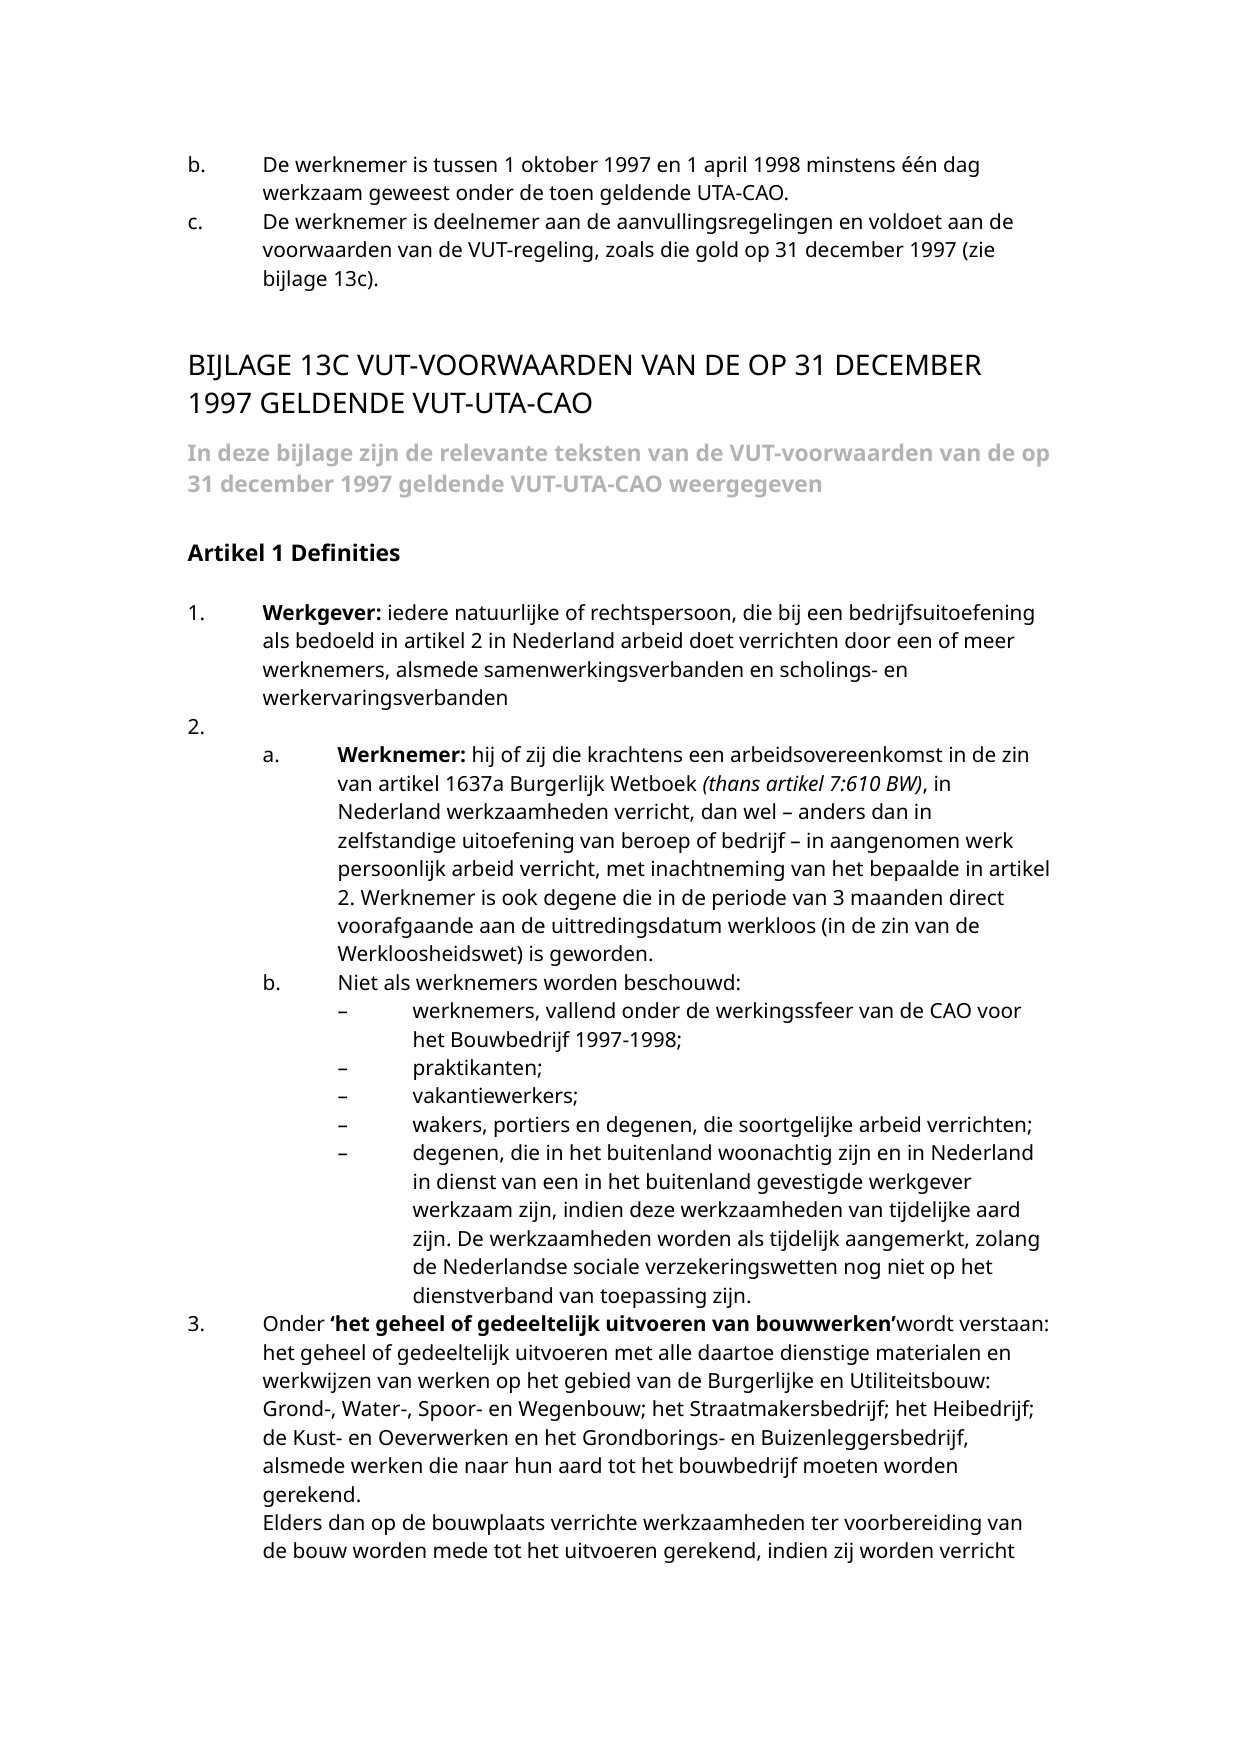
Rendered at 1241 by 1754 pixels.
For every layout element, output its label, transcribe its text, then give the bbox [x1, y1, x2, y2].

list werknemers, vallend onder de werkingssfeer van de CAO voor het Bouwbedrijf 1997-1998; [337, 996, 1053, 1053]
subtitle BIJLAGE 13C VUT-VOORWAARDEN VAN DE OP 31 DECEMBER 1997 GELDENDE VUT-UTA-CAO [187, 345, 1053, 422]
list Elders dan op de bouwplaats verrichte werkzaamheden ter voorbereiding van de bouw worden mede tot het uitvoeren gerekend, indien zij worden verricht [187, 1508, 1053, 1565]
subtitle Artikel 1 Definities [187, 537, 1053, 568]
list degenen, die in het buitenland woonachtig zijn en in Nederland in dienst van een in het buitenland gevestigde werkgever werkzaam zijn, indien deze werkzaamheden van tijdelijke aard zijn. De werkzaamheden worden als tijdelijk aangemerkt, zolang de Nederlandse sociale verzekeringswetten nog niet op het dienstverband van toepassing zijn. [337, 1138, 1053, 1309]
list wakers, portiers en degenen, die soortgelijke arbeid verrichten; [337, 1110, 1053, 1138]
list vakantiewerkers; [337, 1082, 1053, 1110]
text In deze bijlage zijn de relevante teksten van de VUT-voorwaarden van de op 31 december 1997 geldende VUT-UTA-CAO weergegeven [187, 437, 1053, 499]
list Onder ‘het geheel of gedeeltelijk uitvoeren van bouwwerken’wordt verstaan: het geheel of gedeeltelijk uitvoeren met alle daartoe dienstige materialen en werkwijzen van werken op het gebied van de Burgerlijke en Utiliteitsbouw: Grond-, Water-, Spoor- en Wegenbouw; het Straatmakersbedrijf; het Heibedrijf; de Kust- en Oeverwerken en het Grondborings- en Buizenleggersbedrijf, alsmede werken die naar hun aard tot het bouwbedrijf moeten worden gerekend. [187, 1309, 1053, 1508]
list Werkgever: iedere natuurlijke of rechtspersoon, die bij een bedrijfsuitoefening als bedoeld in artikel 2 in Nederland arbeid doet verrichten door een of meer werknemers, alsmede samenwerkingsverbanden en scholings- en werkervaringsverbanden [187, 598, 1053, 712]
list Niet als werknemers worden beschouwd: [262, 968, 1053, 996]
list praktikanten; [337, 1053, 1053, 1082]
list Werknemer: hij of zij die krachtens een arbeidsovereenkomst in de zin van artikel 1637a Burgerlijk Wetboek (thans artikel 7:610 BW), in Nederland werkzaamheden verricht, dan wel – anders dan in zelfstandige uitoefening van beroep of bedrijf – in aangenomen werk persoonlijk arbeid verricht, met inachtneming van het bepaalde in artikel 2. Werknemer is ook degene die in de periode van 3 maanden direct voorafgaande aan de uittredingsdatum werkloos (in de zin van de Werkloosheidswet) is geworden. [262, 740, 1053, 968]
list De werknemer is deelnemer aan de aanvullingsregelingen en voldoet aan de voorwaarden van de VUT-regeling, zoals die gold op 31 december 1997 (zie bijlage 13c). [187, 207, 1053, 292]
list De werknemer is tussen 1 oktober 1997 en 1 april 1998 minstens één dag werkzaam geweest onder de toen geldende UTA-CAO. [187, 150, 1053, 207]
